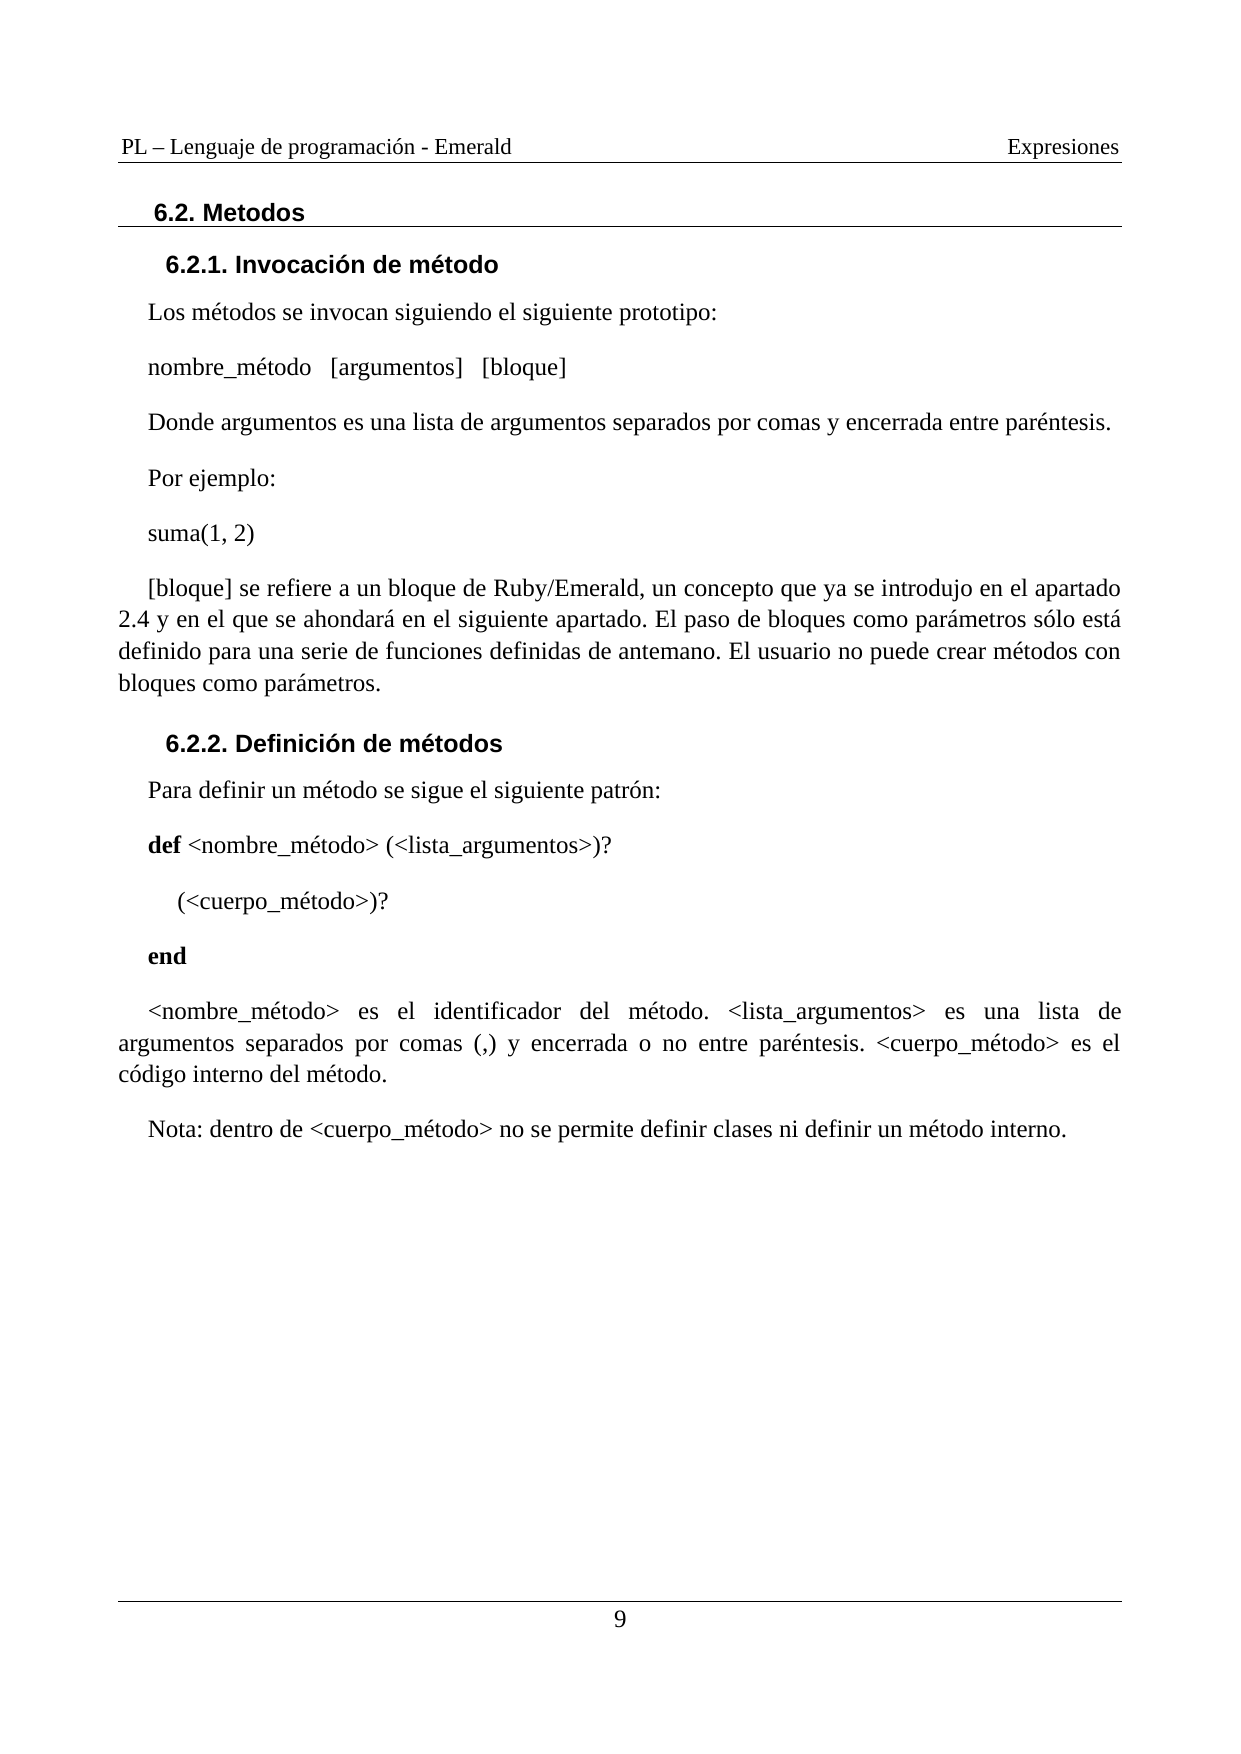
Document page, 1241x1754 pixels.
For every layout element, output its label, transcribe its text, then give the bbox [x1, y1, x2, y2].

text <nombre_método> es el identificador del método. <lista_argumentos> es una lista de argumentos separados por comas (,) y encerrada o no entre paréntesis. <cuerpo_método> es el código interno del método. [118, 996, 1122, 1088]
text Por ejemplo: [118, 463, 1122, 491]
subtitle Definición de métodos [118, 729, 1122, 758]
text Nota: dentro de <cuerpo_método> no se permite definir clases ni definir un método interno. [118, 1114, 1122, 1143]
subtitle Invocación de método [118, 251, 1122, 279]
text Donde argumentos es una lista de argumentos separados por comas y encerrada entre paréntesis. [118, 407, 1122, 436]
text suma(1, 2) [118, 518, 1122, 547]
text Para definir un método se sigue el siguiente patrón: [118, 775, 1122, 804]
subtitle Metodos [118, 198, 1122, 226]
text end [118, 941, 1122, 970]
text nombre_método [argumentos] [bloque] [118, 352, 1122, 381]
text [bloque] se refiere a un bloque de Ruby/Emerald, un concepto que ya se introdujo en el apartado 2.4 y en el que se ahondará en el siguiente apartado. El paso de bloques como parámetros sólo está definido para una serie de funciones definidas de antemano. El usuario no puede crear métodos con bloques como parámetros. [118, 573, 1122, 696]
text def <nombre_método> (<lista_argumentos>)? [118, 831, 1122, 859]
text (<cuerpo_método>)? [118, 886, 1122, 914]
text Los métodos se invocan siguiendo el siguiente prototipo: [118, 297, 1122, 326]
